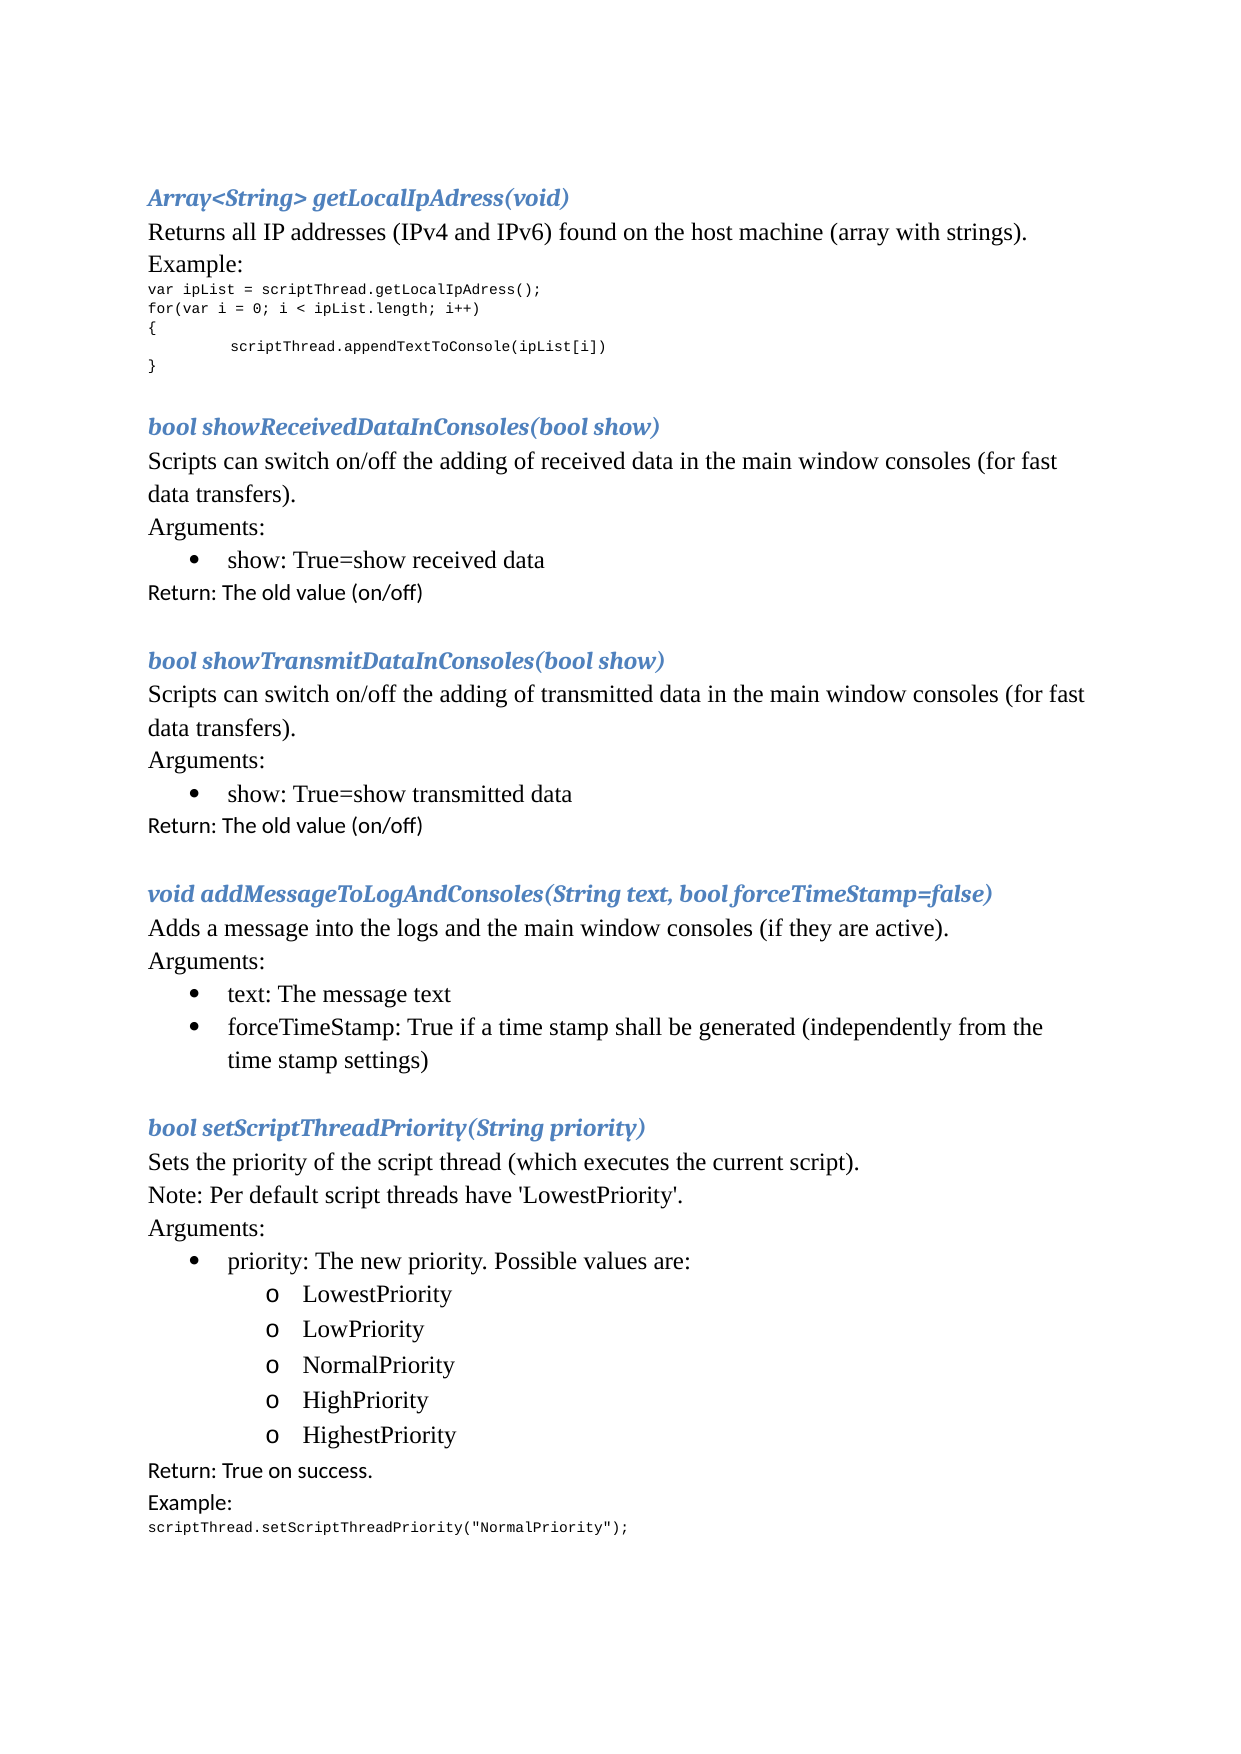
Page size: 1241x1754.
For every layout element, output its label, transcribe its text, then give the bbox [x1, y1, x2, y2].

text } [148, 358, 1093, 375]
subtitle void addMessageToLogAndConsoles(String text, bool forceTimeStamp=false) [148, 880, 1093, 908]
text Note: Per default script threads have 'LowestPriority'. [148, 1180, 1093, 1209]
list HighPriority [265, 1385, 1093, 1416]
text Adds a message into the logs and the main window consoles (if they are active). [148, 913, 1093, 942]
text Arguments: [148, 946, 1093, 974]
text Arguments: [148, 1213, 1093, 1242]
list NormalPriority [265, 1350, 1093, 1381]
list priority: The new priority. Possible values are: [190, 1246, 1093, 1275]
text Return: True on success. [148, 1456, 1093, 1484]
list HighestPriority [265, 1421, 1093, 1451]
text Scripts can switch on/off the adding of received data in the main window consoles (for fast data transfers). [148, 446, 1093, 508]
text Example: [148, 1488, 1093, 1516]
subtitle Array<String> getLocalIpAdress(void) [148, 183, 1093, 212]
list forceTimeStamp: True if a time stamp shall be generated (independently from the time stamp settings) [190, 1012, 1093, 1074]
list show: True=show received data [190, 545, 1093, 574]
text var ipList = scriptThread.getLocalIpAdress(); [148, 283, 1093, 299]
text scriptThread.appendTextToConsole(ipList[i]) [148, 339, 1093, 356]
list text: The message text [190, 979, 1093, 1008]
list LowPriority [265, 1314, 1093, 1345]
text for(var i = 0; i < ipList.length; i++) [148, 302, 1093, 318]
text Scripts can switch on/off the adding of transmitted data in the main window consoles (for fast data transfers). [148, 679, 1093, 741]
text Return: The old value (on/off) [148, 578, 1093, 606]
subtitle bool showReceivedDataInConsoles(bool show) [148, 413, 1093, 442]
text Returns all IP addresses (IPv4 and IPv6) found on the host machine (array with strings). [148, 217, 1093, 245]
text Example: [148, 249, 1093, 278]
list LowestPriority [265, 1279, 1093, 1310]
list show: True=show transmitted data [190, 779, 1093, 807]
text Arguments: [148, 746, 1093, 774]
text Arguments: [148, 512, 1093, 541]
text Return: The old value (on/off) [148, 812, 1093, 840]
text { [148, 321, 1093, 337]
subtitle bool showTransmitDataInConsoles(bool show) [148, 647, 1093, 675]
text scriptThread.setScriptThreadPriority("NormalPriority"); [148, 1520, 1093, 1537]
subtitle bool setScriptThreadPriority(String priority) [148, 1114, 1093, 1143]
text Sets the priority of the script thread (which executes the current script). [148, 1147, 1093, 1176]
